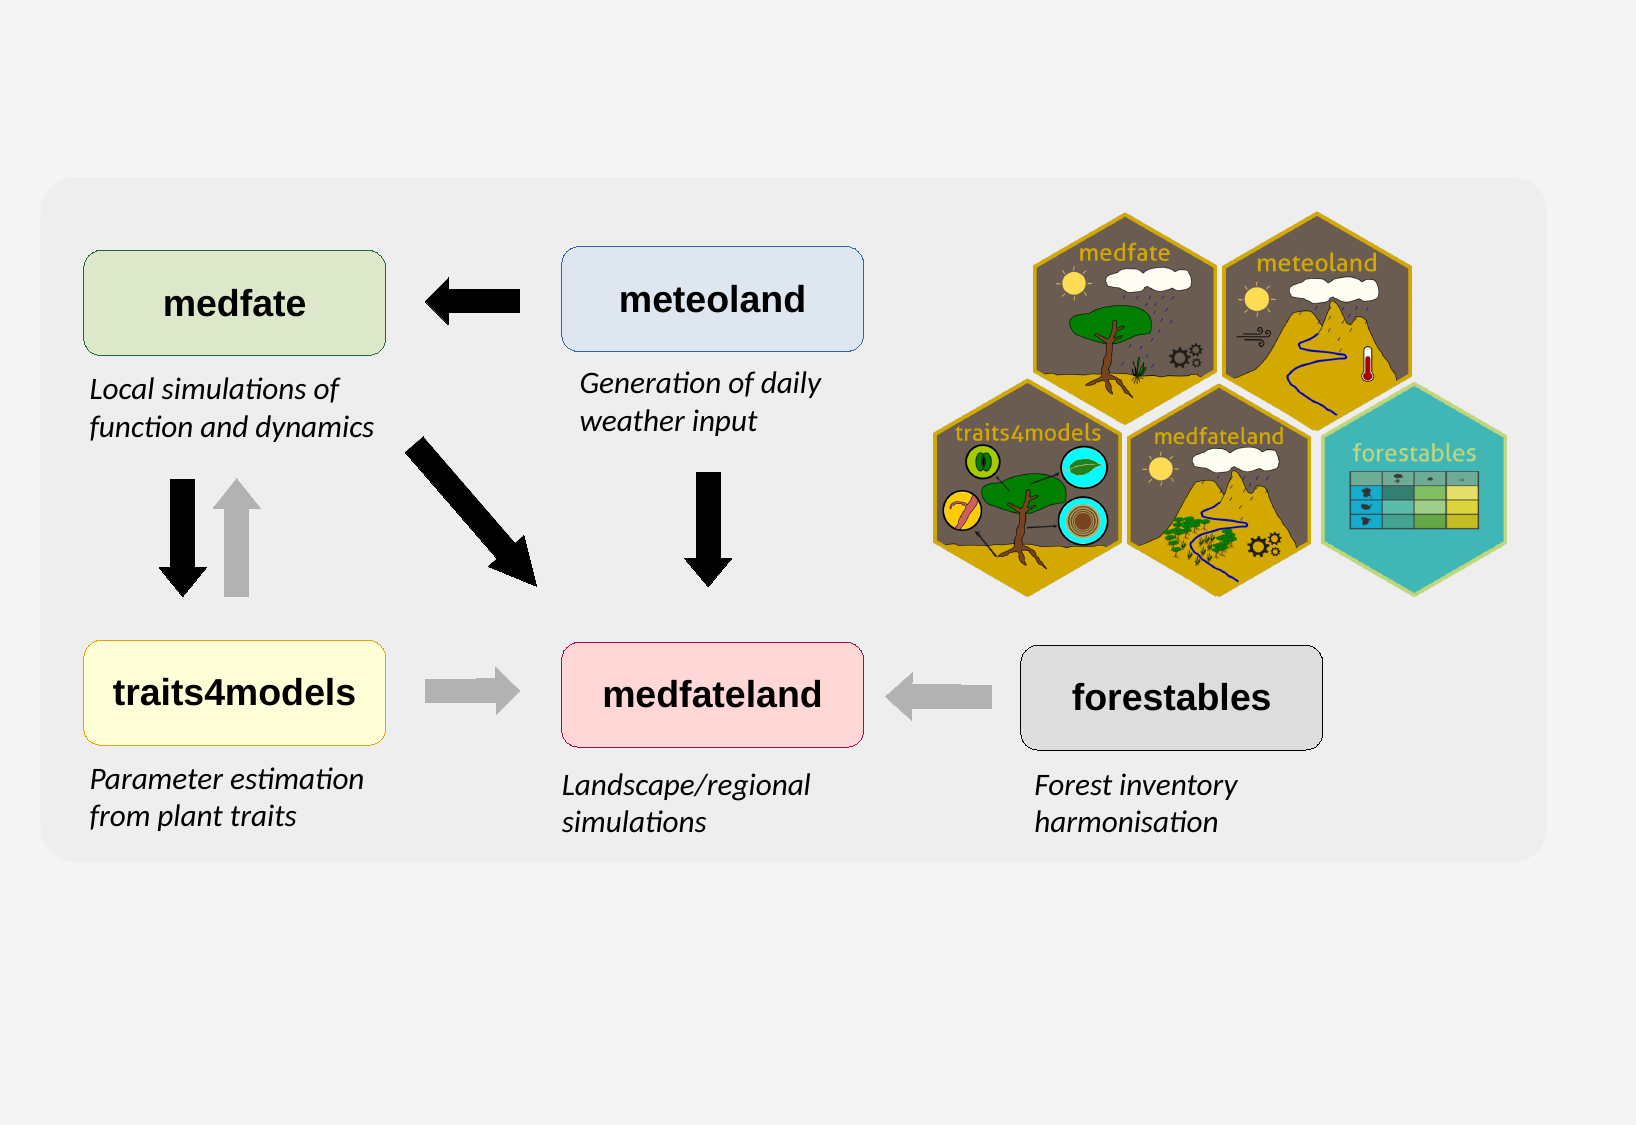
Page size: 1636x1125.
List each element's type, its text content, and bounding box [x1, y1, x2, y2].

text_box Parameter estimation from plant traits [74, 750, 390, 845]
text_box traits4models [83, 640, 386, 746]
text_box Forest inventory harmonisation [1019, 756, 1335, 851]
picture [933, 211, 1507, 597]
text_box Landscape/regional simulations [547, 756, 863, 845]
text_box medfate [83, 250, 386, 356]
text_box meteoland [561, 246, 864, 352]
text_box forestables [1020, 645, 1323, 751]
text_box medfateland [561, 642, 864, 748]
text_box [40, 177, 1548, 863]
text_box Generation of daily weather input [564, 355, 880, 433]
text_box Local simulations of function and dynamics [74, 361, 448, 439]
